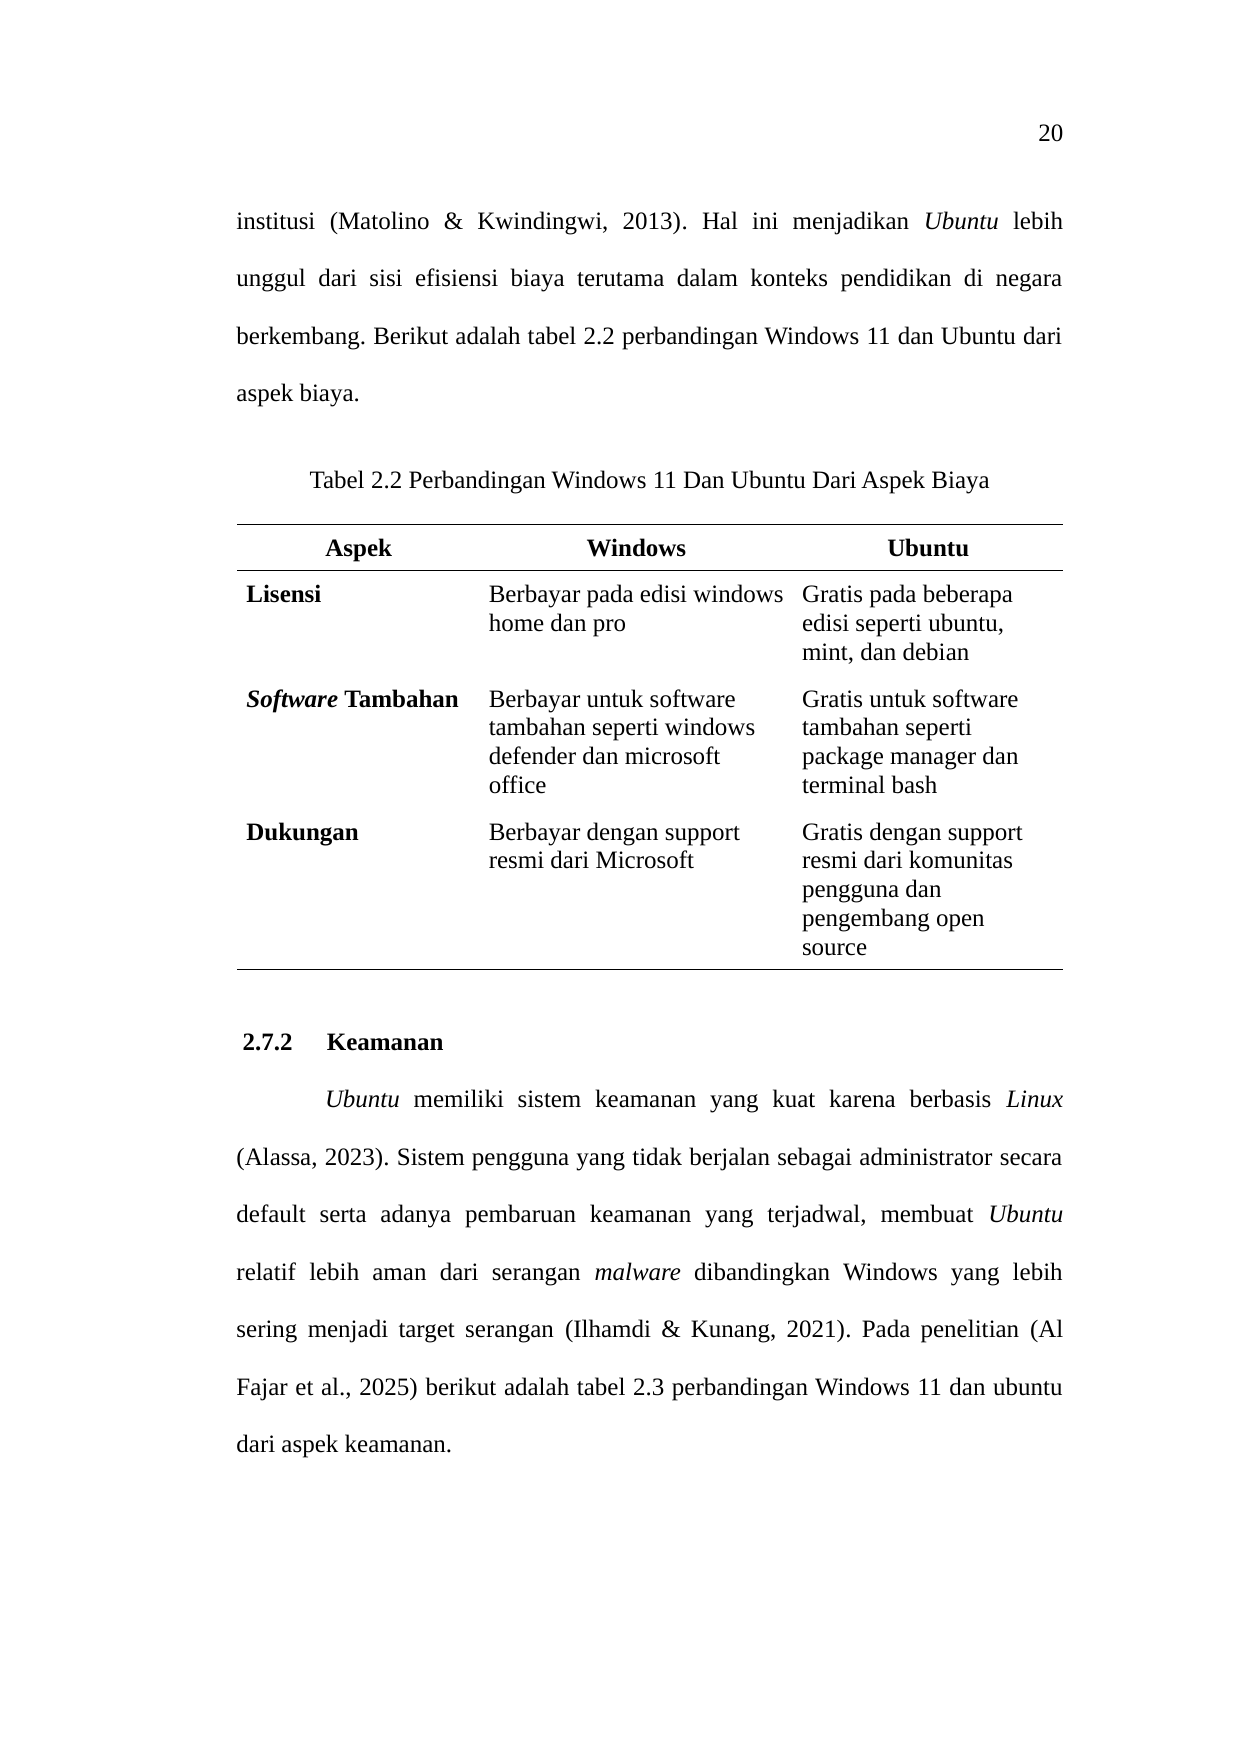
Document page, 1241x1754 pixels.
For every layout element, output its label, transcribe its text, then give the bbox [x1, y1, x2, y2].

table_cell Berbayar dengan support resmi dari Microsoft [480, 808, 793, 969]
table_header Ubuntu [793, 525, 1063, 570]
table_cell Berbayar pada edisi windows home dan pro [480, 571, 793, 675]
text institusi (Matolino & Kwindingwi, 2013). Hal ini menjadikan Ubuntu lebih unggul dari sisi efisiensi biaya terutama dalam konteks pendidikan di negara berkembang. Berikut adalah tabel 2.2 perbandingan Windows 11 dan Ubuntu dari aspek biaya. [236, 206, 1063, 407]
table_cell Gratis dengan support resmi dari komunitas pengguna dan pengembang open source [793, 808, 1063, 969]
table_cell Gratis untuk software tambahan seperti package manager dan terminal bash [793, 675, 1063, 808]
table_cell Berbayar untuk software tambahan seperti windows defender dan microsoft office [480, 675, 793, 808]
table_cell Gratis pada beberapa edisi seperti ubuntu, mint, dan debian [793, 571, 1063, 675]
table_header Aspek [237, 525, 479, 570]
table_cell Lisensi [237, 571, 479, 675]
subtitle Keamanan [236, 1027, 1063, 1056]
table_cell Dukungan [237, 808, 479, 969]
text Ubuntu memiliki sistem keamanan yang kuat karena berbasis Linux (Alassa, 2023)⁠. Sistem pengguna yang tidak berjalan sebagai administrator secara default serta adanya pembaruan keamanan yang terjadwal, membuat Ubuntu relatif lebih aman dari serangan malware dibandingkan Windows yang lebih sering menjadi target serangan (Ilhamdi & Kunang, 2021). Pada penelitian (Al Fajar et al., 2025) berikut adalah tabel 2.3 perbandingan Windows 11 dan ubuntu dari aspek keamanan. [236, 1084, 1063, 1458]
table_header Windows [480, 525, 793, 570]
table_cell Software Tambahan [237, 675, 479, 808]
text Tabel 2.2 Perbandingan Windows 11 dan ubuntu dari aspek biaya [236, 465, 1063, 494]
